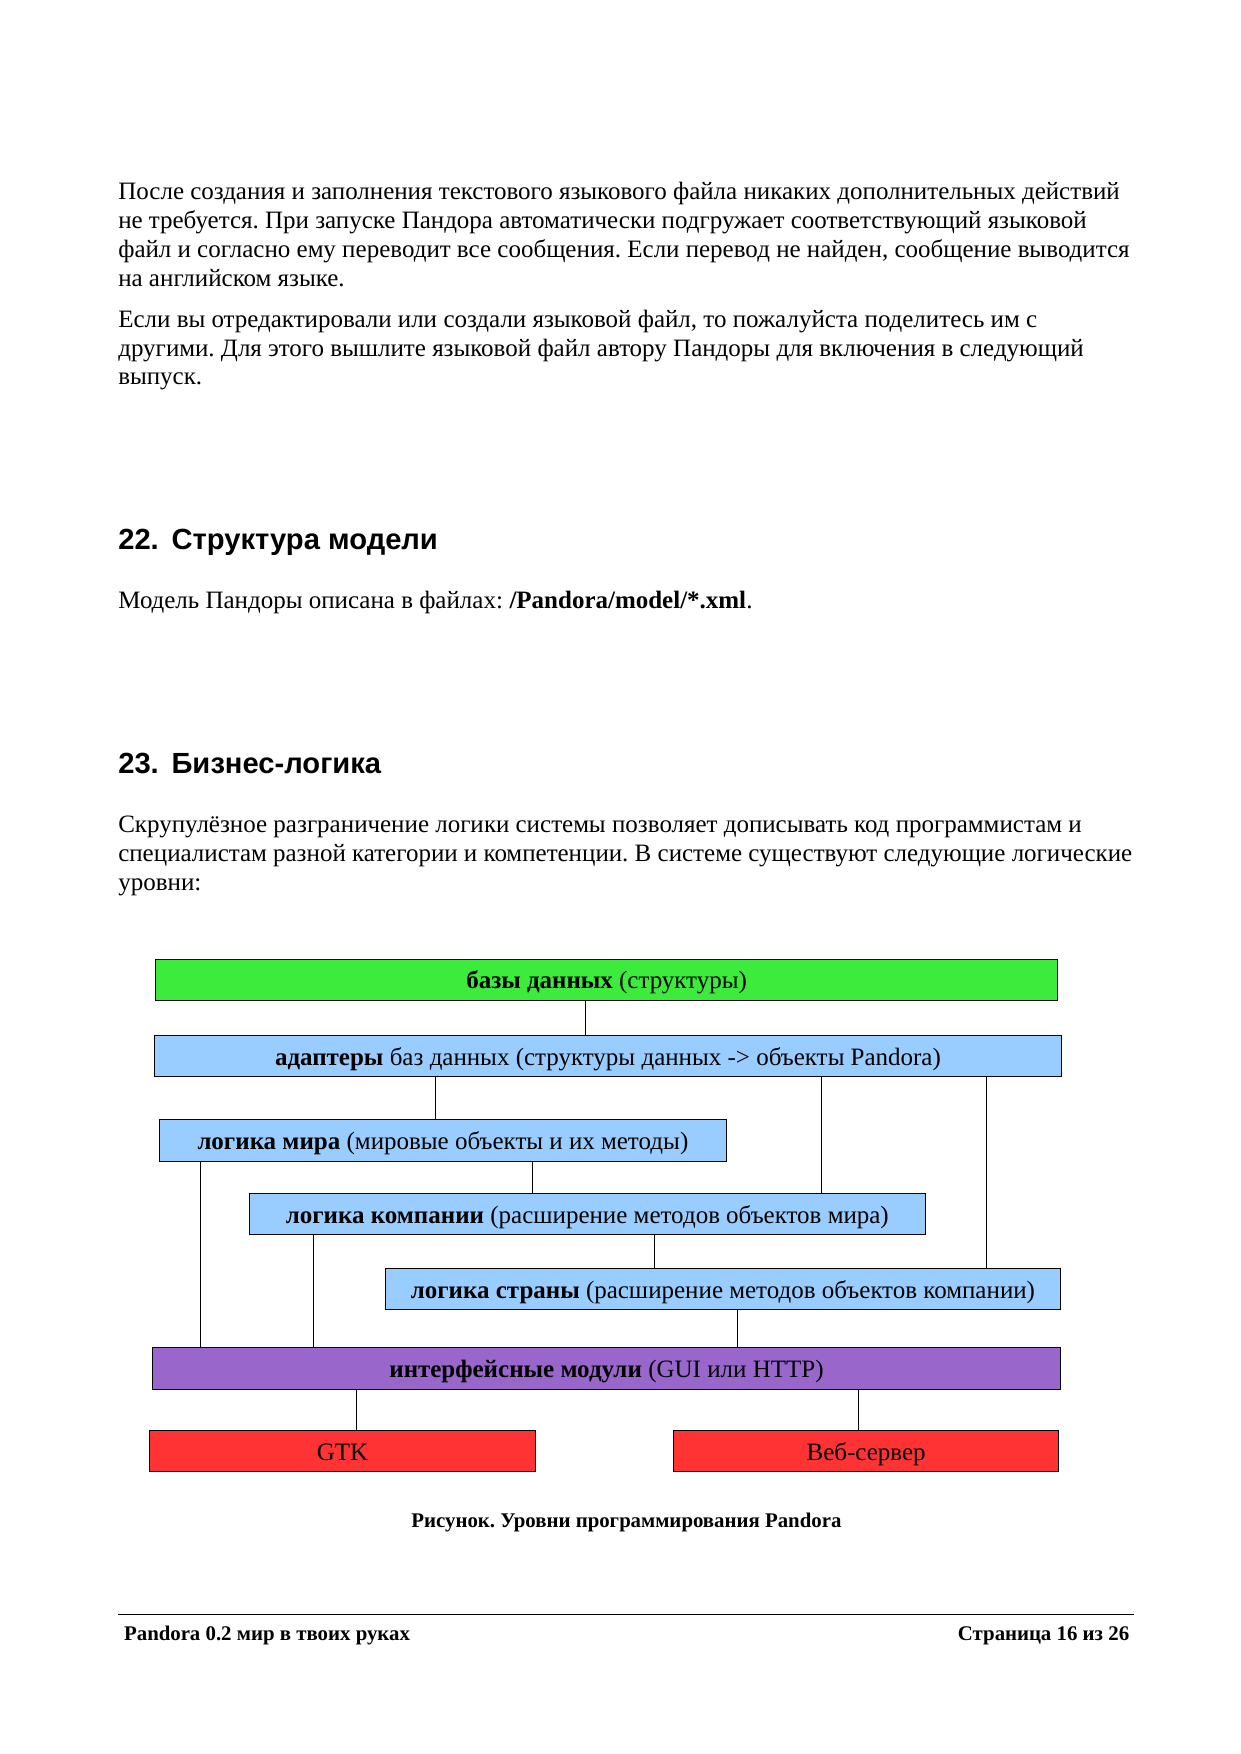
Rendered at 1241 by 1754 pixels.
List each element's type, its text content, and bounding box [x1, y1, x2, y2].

text Рисунок. Уровни программирования Pandora [118, 908, 1134, 1532]
text Если вы отредактировали или создали языковой файл, то пожалуйста поделитесь им с другими. Для этого вышлите языковой файл автору Пандоры для включения в следующий выпуск. [118, 304, 1134, 390]
subtitle Структура модели [118, 522, 1134, 555]
text Модель Пандоры описана в файлах: /Pandora/model/*.xml. [118, 585, 1134, 614]
text Скрупулёзное разграничение логики системы позволяет дописывать код программистам и специалистам разной категории и компетенции. В системе существуют следующие логические уровни: [118, 809, 1134, 896]
subtitle Бизнес-логика [118, 746, 1134, 779]
text После создания и заполнения текстового языкового файла никаких дополнительных действий не требуется. При запуске Пандора автоматически подгружает соответствующий языковой файл и согласно ему переводит все сообщения. Если перевод не найден, сообщение выводится на английском языке. [118, 176, 1134, 291]
